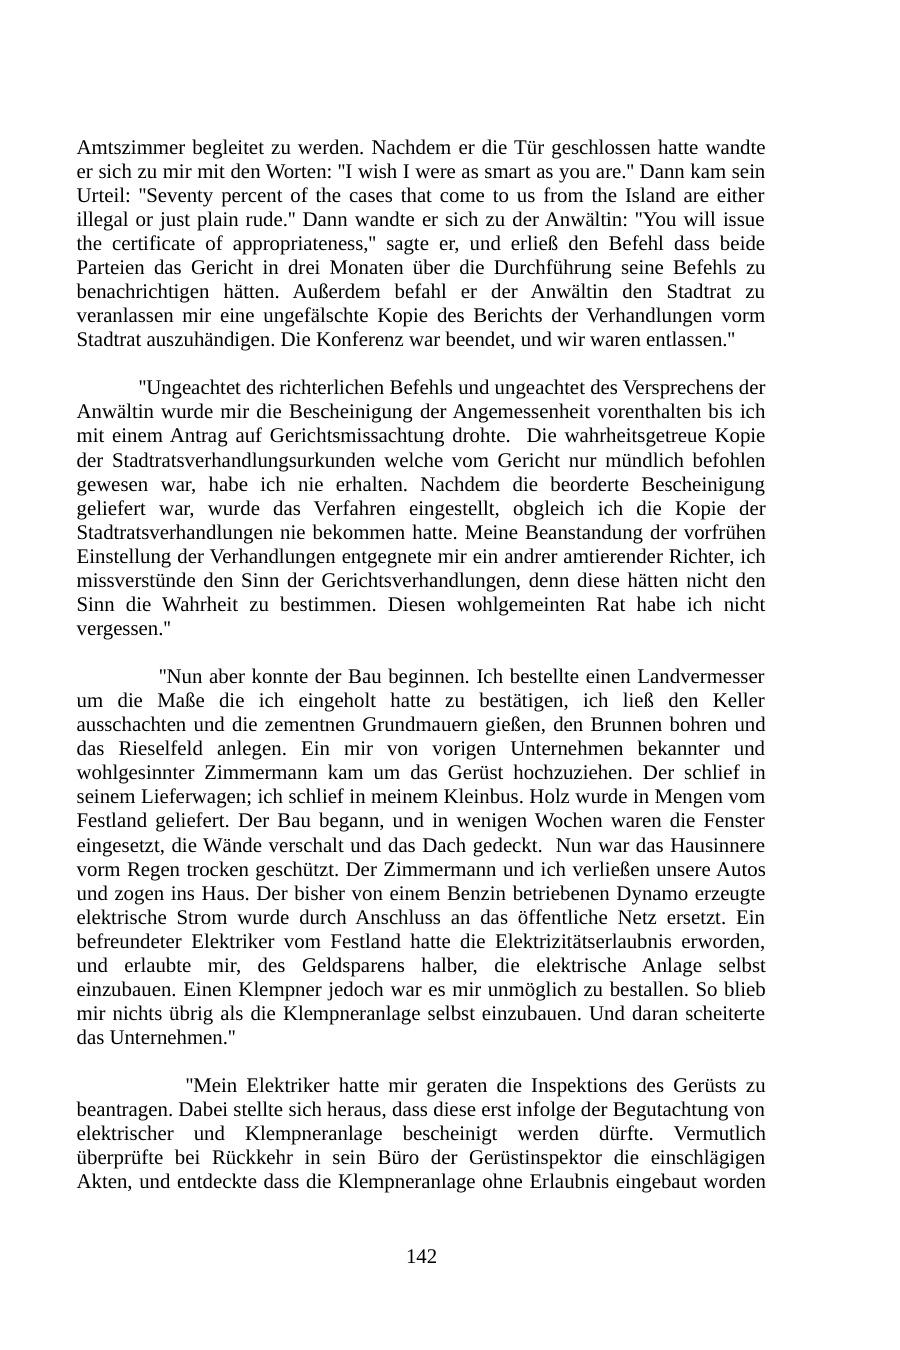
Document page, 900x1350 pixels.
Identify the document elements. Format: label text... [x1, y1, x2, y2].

text ''Nun aber konnte der Bau beginnen. Ich bestellte einen Landvermesser um die Maße die ich eingeholt hatte zu bestätigen, ich ließ den Keller ausschachten und die zementnen Grundmauern gießen, den Brunnen bohren und das Rieselfeld anlegen. Ein mir von vorigen Unternehmen bekannter und wohlgesinnter Zimmermann kam um das Gerüst hochzuziehen. Der schlief in seinem Lieferwagen; ich schlief in meinem Kleinbus. Holz wurde in Mengen vom Festland geliefert. Der Bau begann, und in wenigen Wochen waren die Fenster eingesetzt, die Wände verschalt und das Dach gedeckt. Nun war das Hausinnere vorm Regen trocken geschützt. Der Zimmermann und ich verließen unsere Autos und zogen ins Haus. Der bisher von einem Benzin betriebenen Dynamo erzeugte elektrische Strom wurde durch Anschluss an das öffentliche Netz ersetzt. Ein befreundeter Elektriker vom Festland hatte die Elektrizitätserlaubnis erworden, und erlaubte mir, des Geldsparens halber, die elektrische Anlage selbst einzubauen. Einen Klempner jedoch war es mir unmöglich zu bestallen. So blieb mir nichts übrig als die Klempneranlage selbst einzubauen. Und daran scheiterte das Unternehmen.'' [76, 664, 766, 1049]
text Amtszimmer begleitet zu werden. Nachdem er die Tür geschlossen hatte wandte er sich zu mir mit den Worten: ''I wish I were as smart as you are.'' Dann kam sein Urteil: ''Seventy percent of the cases that come to us from the Island are either illegal or just plain rude.'' Dann wandte er sich zu der Anwältin: ''You will issue the certificate of appropriateness,'' sagte er, und erließ den Befehl dass beide Parteien das Gericht in drei Monaten über die Durchführung seine Befehls zu benachrichtigen hätten. Außerdem befahl er der Anwältin den Stadtrat zu veranlassen mir eine ungefälschte Kopie des Berichts der Verhandlungen vorm Stadtrat auszuhändigen. Die Konferenz war beendet, und wir waren entlassen.'' [76, 135, 766, 351]
text ''Ungeachtet des richterlichen Befehls und ungeachtet des Versprechens der Anwältin wurde mir die Bescheinigung der Angemessenheit vorenthalten bis ich mit einem Antrag auf Gerichtsmissachtung drohte. Die wahrheitsgetreue Kopie der Stadtratsverhandlungsurkunden welche vom Gericht nur mündlich befohlen gewesen war, habe ich nie erhalten. Nachdem die beorderte Bescheinigung geliefert war, wurde das Verfahren eingestellt, obgleich ich die Kopie der Stadtratsverhandlungen nie bekommen hatte. Meine Beanstandung der vorfrühen Einstellung der Verhandlungen entgegnete mir ein andrer amtierender Richter, ich missverstünde den Sinn der Gerichtsverhandlungen, denn diese hätten nicht den Sinn die Wahrheit zu bestimmen. Diesen wohlgemeinten Rat habe ich nicht vergessen.'' [76, 375, 766, 640]
text ''Mein Elektriker hatte mir geraten die Inspektions des Gerüsts zu beantragen. Dabei stellte sich heraus, dass diese erst infolge der Begutachtung von elektrischer und Klempneranlage bescheinigt werden dürfte. Vermutlich überprüfte bei Rückkehr in sein Büro der Gerüstinspektor die einschlägigen Akten, und entdeckte dass die Klempneranlage ohne Erlaubnis eingebaut worden [76, 1073, 766, 1193]
